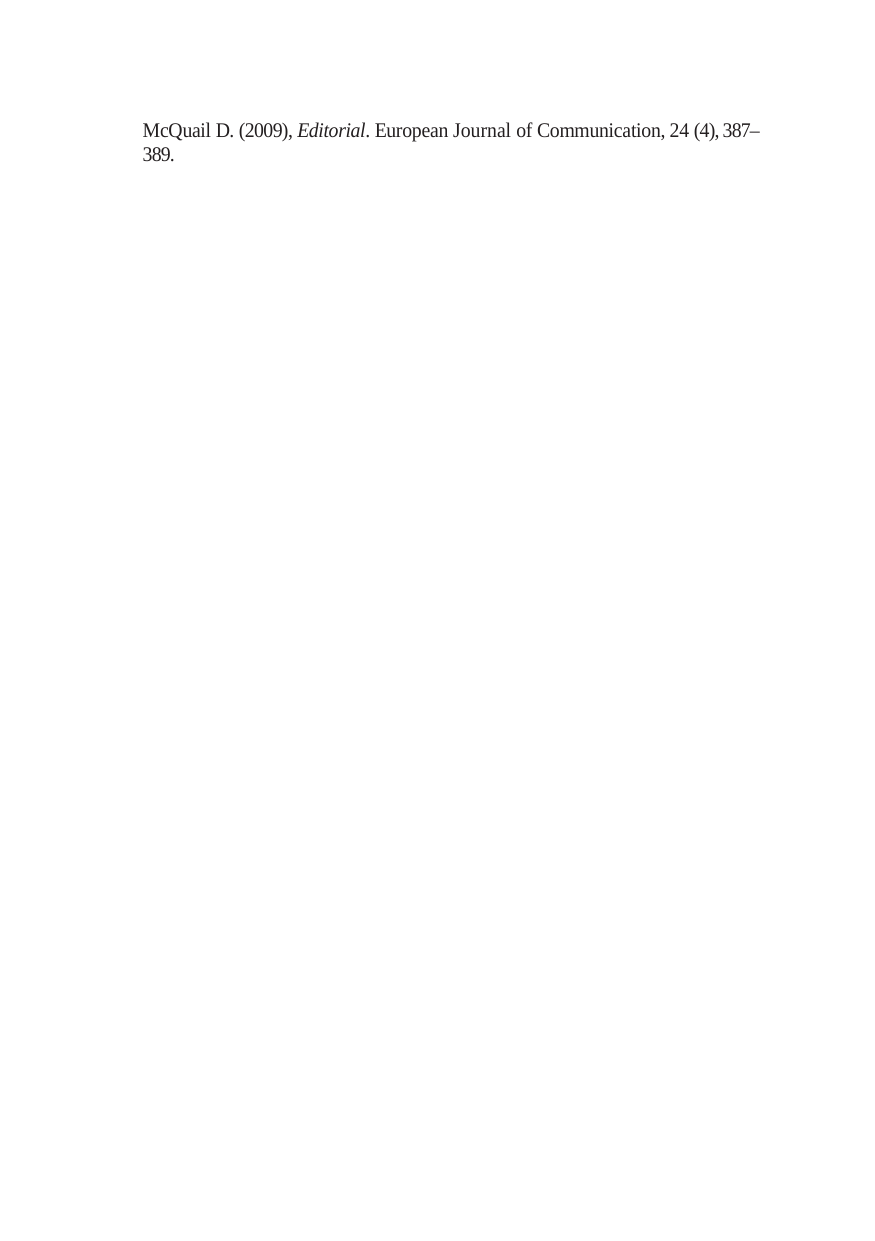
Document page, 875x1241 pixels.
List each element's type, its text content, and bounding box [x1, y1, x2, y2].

text McQuail D. (2009), Editorial. European Journal of Communication, 24 (4), 387–389. [142, 118, 791, 166]
